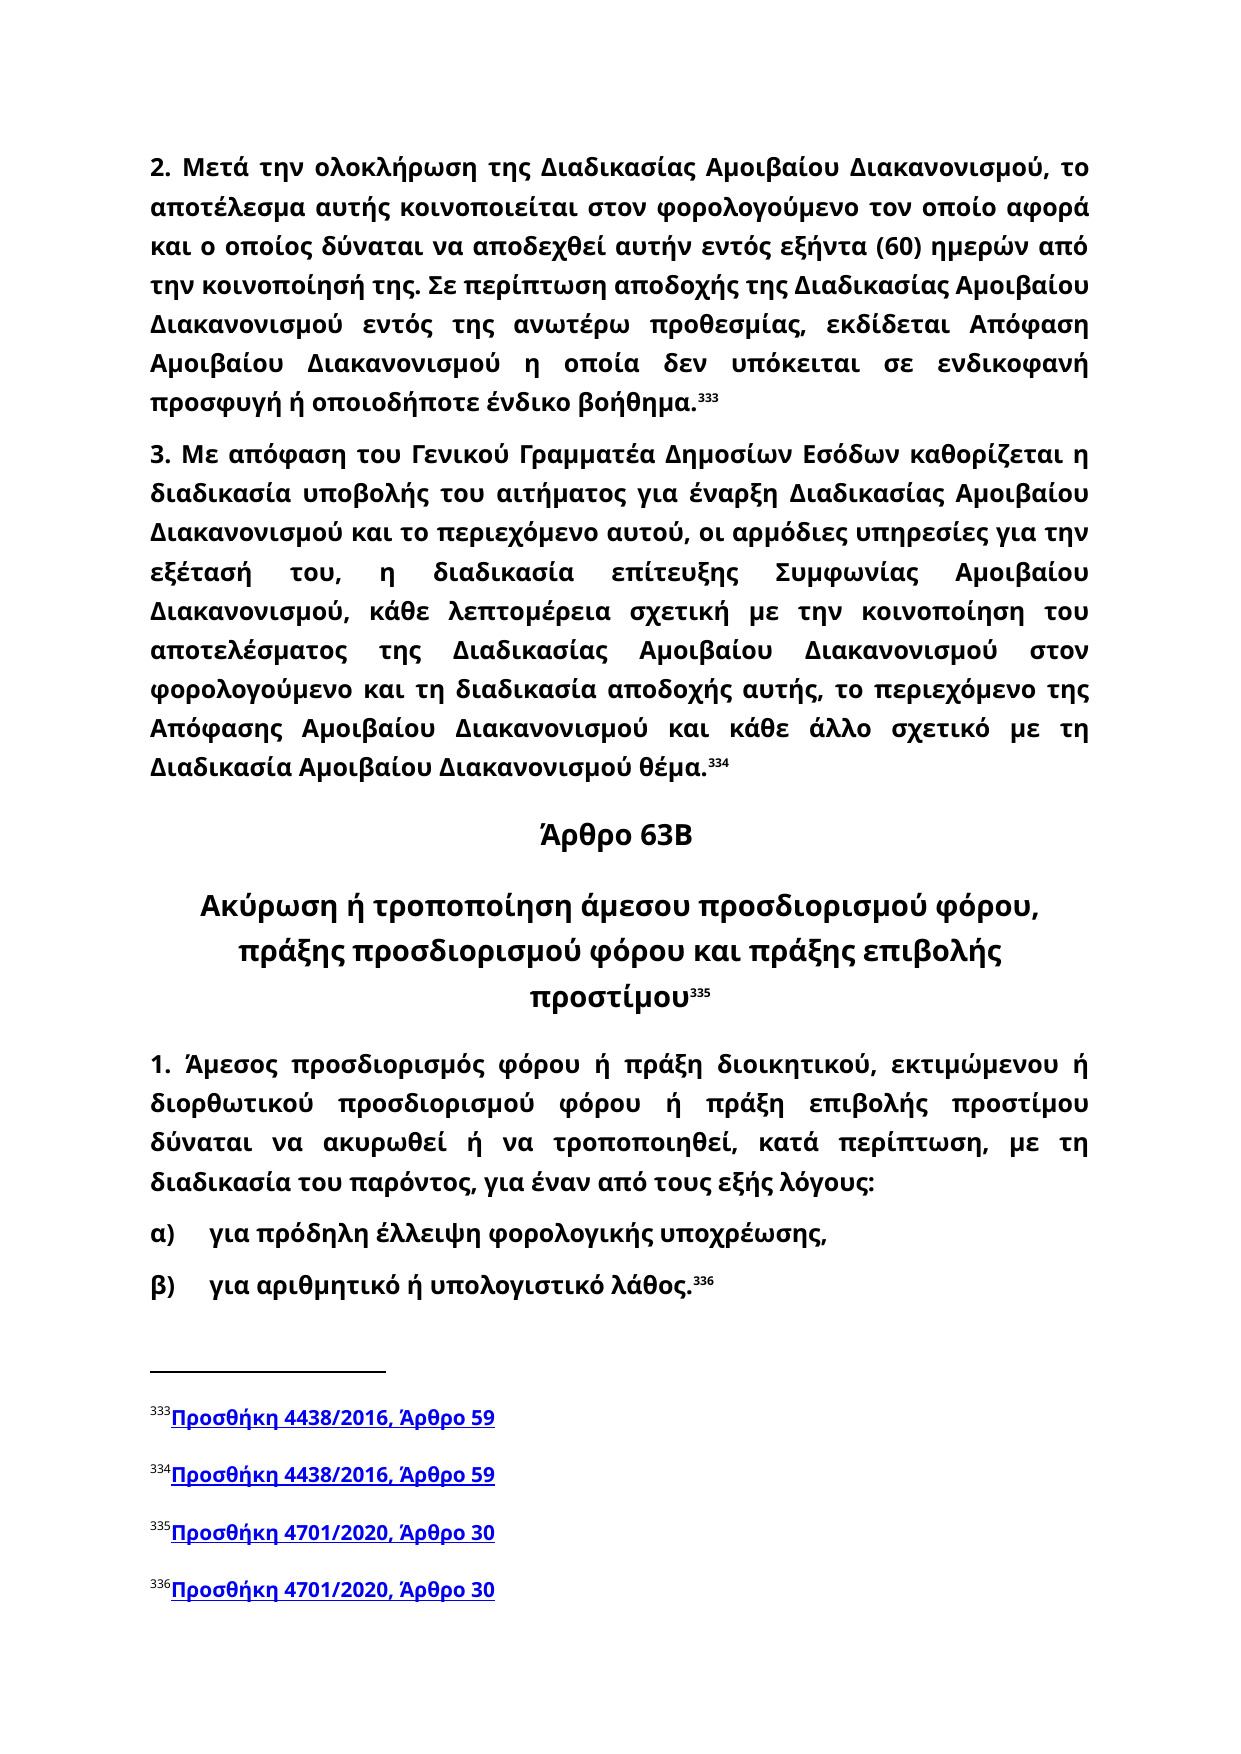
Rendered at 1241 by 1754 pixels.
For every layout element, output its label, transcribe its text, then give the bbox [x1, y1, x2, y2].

subtitle Ακύρωση ή τροποποίηση άμεσου προσδιορισμού φόρου, πράξης προσδιορισμού φόρου και πράξης επιβολής προστίμου [150, 885, 1090, 1016]
text Προσθήκη 4438/2016, Άρθρο 59 [150, 1460, 1090, 1489]
text 3. Με απόφαση του Γενικού Γραμματέα Δημοσίων Εσόδων καθορίζεται η διαδικασία υποβολής του αιτήματος για έναρξη Διαδικασίας Αμοιβαίου Διακανονισμού και το περιεχόμενο αυτού, οι αρμόδιες υπηρεσίες για την εξέτασή του, η διαδικασία επίτευξης Συμφωνίας Αμοιβαίου Διακανονισμού, κάθε λεπτομέρεια σχετική με την κοινοποίηση του αποτελέσματος της Διαδικασίας Αμοιβαίου Διακανονισμού στον φορολογούμενο και τη διαδικασία αποδοχής αυτής, το περιεχόμενο της Απόφασης Αμοιβαίου Διακανονισμού και κάθε άλλο σχετικό με τη Διαδικασία Αμοιβαίου Διακανονισμού θέμα. [150, 437, 1090, 784]
list β) για αριθμητικό ή υπολογιστικό λάθος. [150, 1267, 1090, 1302]
text Προσθήκη 4438/2016, Άρθρο 59 [150, 1403, 1090, 1431]
subtitle Άρθρο 63Β [150, 814, 1090, 854]
text 1. Άμεσος προσδιορισμός φόρου ή πράξη διοικητικού, εκτιμώμενου ή διορθωτικού προσδιορισμού φόρου ή πράξη επιβολής προστίμου δύναται να ακυρωθεί ή να τροποποιηθεί, κατά περίπτωση, με τη διαδικασία του παρόντος, για έναν από τους εξής λόγους: [150, 1047, 1090, 1198]
text Προσθήκη 4701/2020, Άρθρο 30 [150, 1518, 1090, 1546]
text 2. Μετά την ολοκλήρωση της Διαδικασίας Αμοιβαίου Διακανονισμού, το αποτέλεσμα αυτής κοινοποιείται στον φορολογούμενο τον οποίο αφορά και ο οποίος δύναται να αποδεχθεί αυτήν εντός εξήντα (60) ημερών από την κοινοποίησή της. Σε περίπτωση αποδοχής της Διαδικασίας Αμοιβαίου Διακανονισμού εντός της ανωτέρω προθεσμίας, εκδίδεται Απόφαση Αμοιβαίου Διακανονισμού η οποία δεν υπόκειται σε ενδικοφανή προσφυγή ή οποιοδήποτε ένδικο βοήθημα. [150, 150, 1090, 419]
list α) για πρόδηλη έλλειψη φορολογικής υποχρέωσης, [150, 1216, 1090, 1250]
text Προσθήκη 4701/2020, Άρθρο 30 [150, 1576, 1090, 1604]
